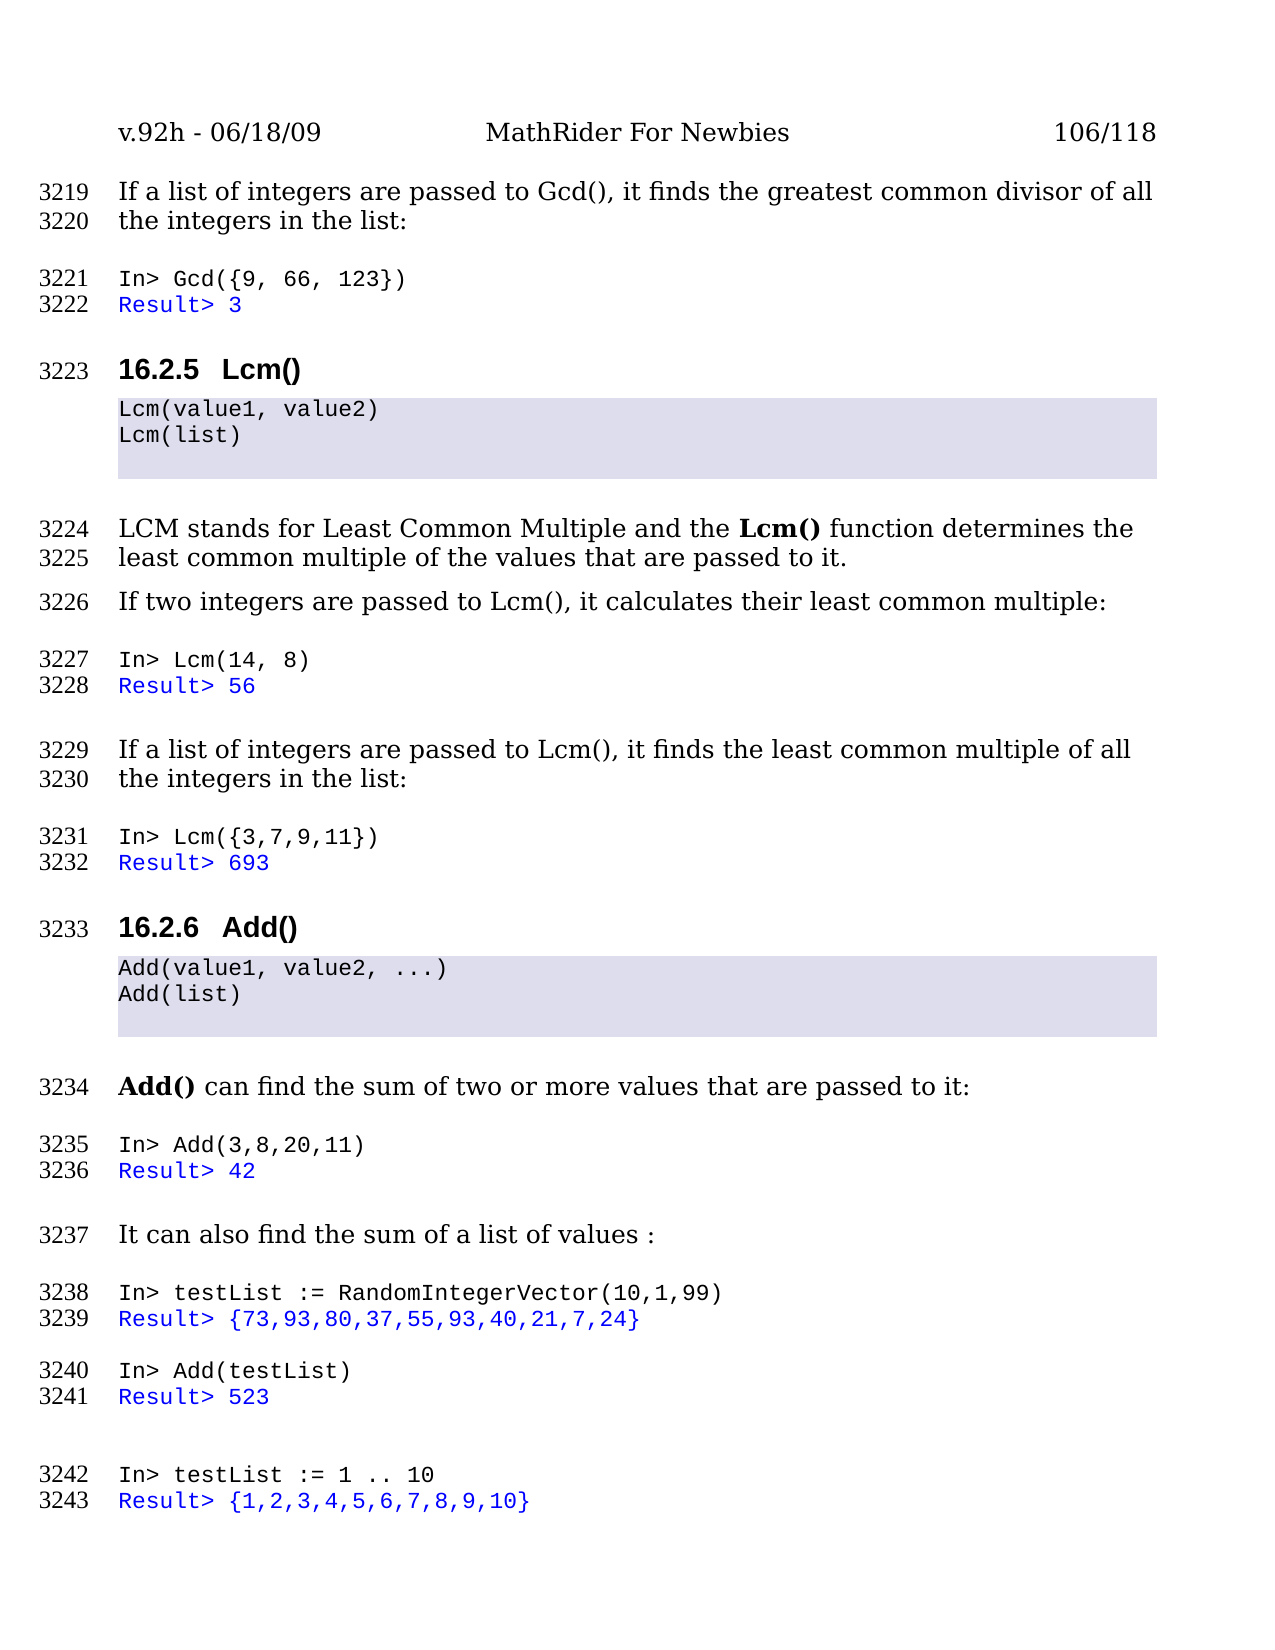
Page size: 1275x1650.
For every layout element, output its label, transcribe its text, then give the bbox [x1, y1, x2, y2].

text In> Gcd({9, 66, 123}) [118, 267, 1157, 293]
text If a list of integers are passed to Gcd(), it finds the greatest common divisor of all the integers in the list: [118, 177, 1157, 235]
table_header Lcm(value1, value2) Lcm(list) [118, 398, 1157, 479]
text LCM stands for Least Common Multiple and the Lcm() function determines the least common multiple of the values that are passed to it. [118, 514, 1157, 572]
text It can also find the sum of a list of values : [118, 1220, 1157, 1249]
subtitle Add() [118, 910, 1157, 944]
table_header Add(value1, value2, ...) Add(list) [118, 956, 1157, 1037]
text In> Lcm(14, 8) [118, 648, 1157, 674]
text In> testList := 1 .. 10 [118, 1463, 1157, 1489]
text Result> {73,93,80,37,55,93,40,21,7,24} [118, 1307, 1157, 1333]
text If two integers are passed to Lcm(), it calculates their least common multiple: [118, 587, 1157, 616]
text In> Add(3,8,20,11) [118, 1133, 1157, 1159]
text Result> 3 [118, 293, 1157, 319]
text Result> 693 [118, 851, 1157, 877]
text If a list of integers are passed to Lcm(), it finds the least common multiple of all the integers in the list: [118, 735, 1157, 793]
text In> Add(testList) [118, 1359, 1157, 1385]
text In> Lcm({3,7,9,11}) [118, 826, 1157, 851]
text Result> 523 [118, 1385, 1157, 1411]
text Add() can find the sum of two or more values that are passed to it: [118, 1072, 1157, 1102]
text In> testList := RandomIntegerVector(10,1,99) [118, 1281, 1157, 1307]
text Result> {1,2,3,4,5,6,7,8,9,10} [118, 1489, 1157, 1515]
text Result> 56 [118, 674, 1157, 700]
text Result> 42 [118, 1159, 1157, 1185]
subtitle Lcm() [118, 352, 1157, 386]
